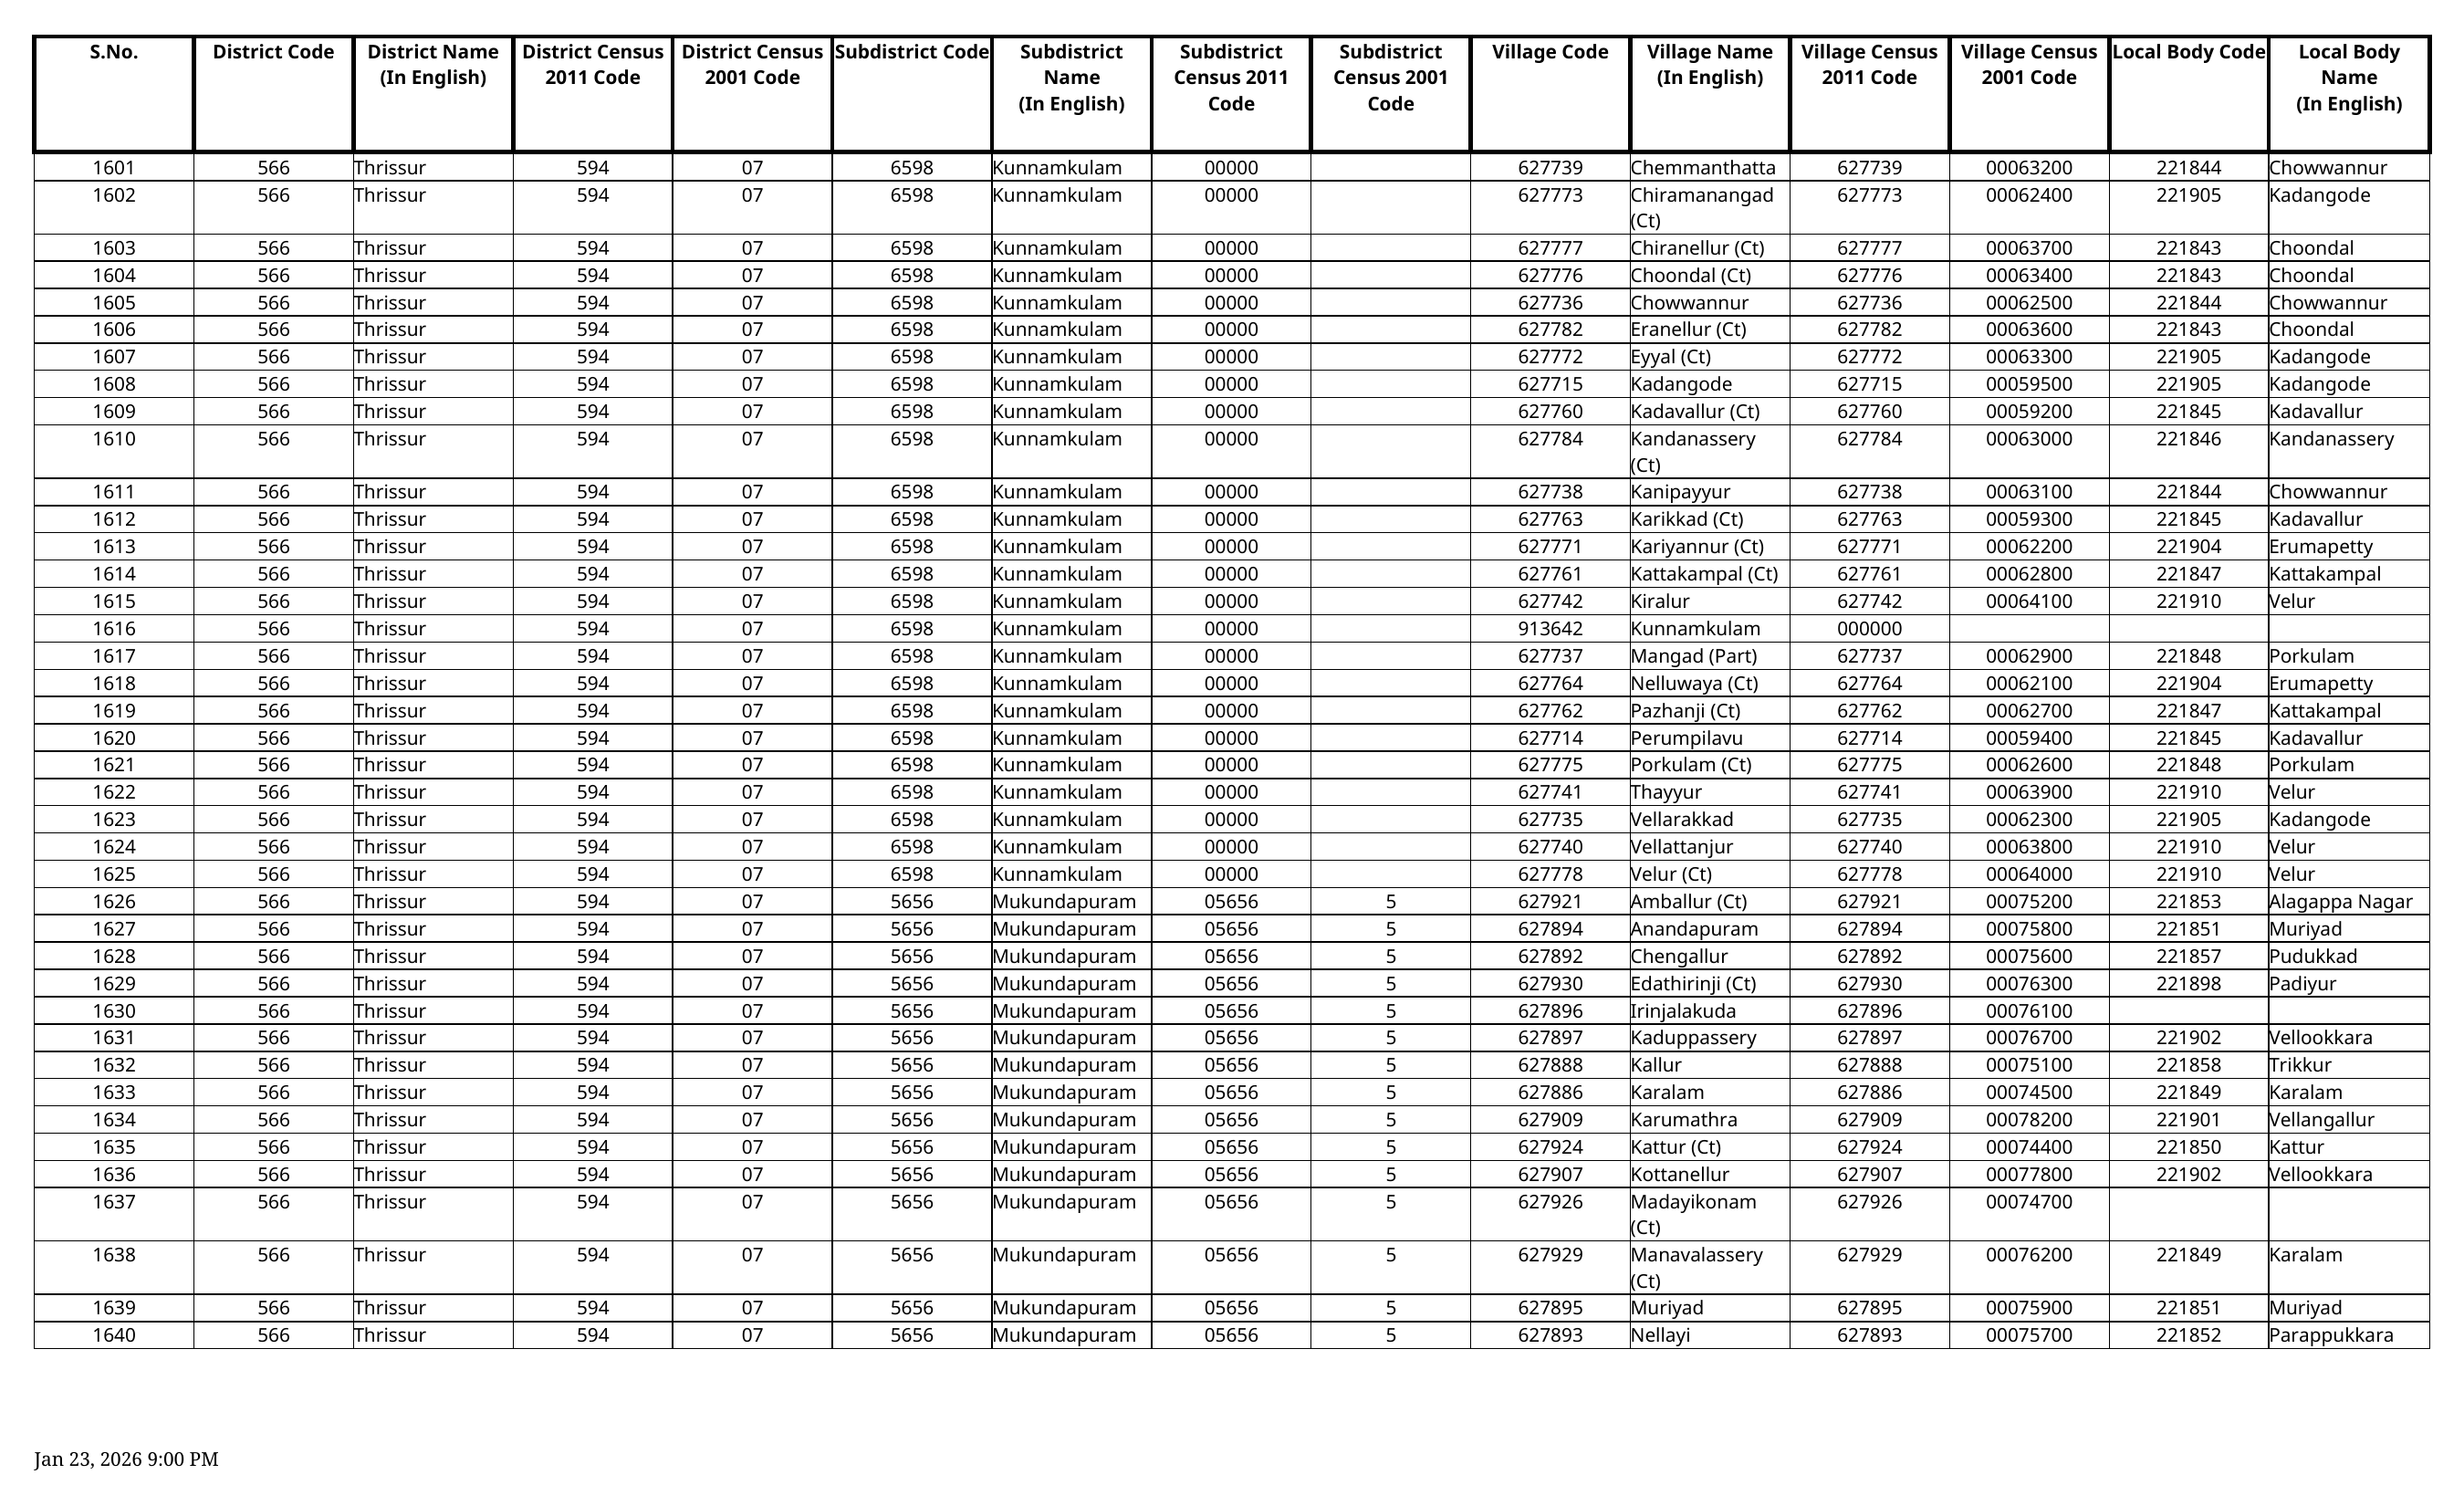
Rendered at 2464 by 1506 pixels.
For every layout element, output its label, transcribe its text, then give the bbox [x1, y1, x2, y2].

table_cell 00075800 [1950, 915, 2109, 941]
table_cell 00063100 [1950, 479, 2109, 505]
table_header 1610 [35, 425, 193, 452]
table_cell 627735 [1791, 806, 1949, 832]
table_cell 6598 [833, 779, 991, 805]
table_cell 566 [194, 970, 353, 996]
table_cell Kadangode [1631, 371, 1790, 397]
table_cell Karalam [1631, 1079, 1790, 1105]
table_cell 07 [673, 752, 831, 778]
table_cell 07 [673, 1188, 831, 1240]
table_cell 07 [673, 779, 831, 805]
table_cell 566 [194, 479, 353, 505]
table_cell 566 [194, 1025, 353, 1051]
table_header 1639 [35, 1295, 193, 1321]
table_cell 594 [514, 697, 672, 723]
table_cell Thrissur [354, 1079, 513, 1105]
table_cell 627736 [1471, 289, 1630, 315]
table_cell 5656 [833, 1161, 991, 1187]
table_cell Mangad (Part) [1631, 643, 1790, 668]
table_cell 05656 [1153, 943, 1310, 968]
table_cell 00062600 [1950, 752, 2109, 778]
table_cell 594 [514, 1295, 672, 1321]
table_cell 627714 [1471, 725, 1630, 750]
table_cell 05656 [1153, 970, 1310, 996]
table_cell 07 [673, 398, 831, 424]
table_cell 5 [1311, 943, 1470, 968]
table_cell 221898 [2110, 970, 2268, 996]
table_cell 627924 [1471, 1134, 1630, 1160]
table_cell Chemmanthatta [1631, 154, 1790, 180]
table_cell 07 [673, 1106, 831, 1133]
table_cell 594 [514, 560, 672, 587]
table_cell 627929 [1791, 1241, 1949, 1293]
table_cell [1311, 560, 1470, 587]
table_cell 07 [673, 1025, 831, 1051]
table_cell 627892 [1471, 943, 1630, 968]
table_cell 5 [1311, 1079, 1470, 1105]
table_cell 627888 [1791, 1052, 1949, 1078]
table_cell 00075200 [1950, 888, 2109, 914]
table_cell 07 [673, 154, 831, 180]
table_cell 00076100 [1950, 998, 2109, 1023]
table_cell 00076700 [1950, 1025, 2109, 1051]
table_cell Kadavallur [2270, 507, 2429, 532]
table_cell 00074400 [1950, 1134, 2109, 1160]
table_cell Kadangode [2270, 371, 2429, 397]
table_cell 00000 [1153, 154, 1310, 180]
table_cell Porkulam [2270, 752, 2429, 778]
table_cell Vellookkara [2270, 1025, 2429, 1051]
table_cell 07 [673, 1052, 831, 1078]
table_cell 221910 [2110, 861, 2268, 887]
table_cell Thrissur [354, 479, 513, 505]
table_cell 6598 [833, 289, 991, 315]
table_cell 627739 [1791, 154, 1949, 180]
table_header 1628 [35, 943, 193, 968]
table_cell Thrissur [354, 398, 513, 424]
table_header 1621 [35, 752, 193, 778]
table_cell Mukundapuram [993, 888, 1151, 914]
table_cell 627771 [1471, 533, 1630, 560]
table_cell [1311, 643, 1470, 668]
table_cell 627737 [1791, 643, 1949, 668]
table_cell 221851 [2110, 915, 2268, 941]
table_cell 221905 [2110, 371, 2268, 397]
table_cell 00000 [1153, 344, 1310, 370]
table_cell 594 [514, 779, 672, 805]
table_cell 07 [673, 425, 831, 477]
table_cell Mukundapuram [993, 1161, 1151, 1187]
table_cell 00059400 [1950, 725, 2109, 750]
table_cell 6598 [833, 507, 991, 532]
table_cell Pudukkad [2270, 943, 2429, 968]
table_cell 5656 [833, 970, 991, 996]
table_cell 5 [1311, 888, 1470, 914]
table_cell 627760 [1791, 398, 1949, 424]
table_cell 07 [673, 1323, 831, 1348]
table_cell Edathirinji (Ct) [1631, 970, 1790, 996]
table_cell 5 [1311, 1188, 1470, 1240]
table_header 1638 [35, 1241, 193, 1268]
table_cell Thrissur [354, 317, 513, 342]
table_cell 07 [673, 1295, 831, 1321]
table_cell 627773 [1791, 182, 1949, 234]
table_cell 00000 [1153, 670, 1310, 695]
table_cell 627782 [1471, 317, 1630, 342]
table_cell Mukundapuram [993, 1295, 1151, 1321]
table_cell Kunnamkulam [993, 861, 1151, 887]
table_cell Eyyal (Ct) [1631, 344, 1790, 370]
table_cell 07 [673, 888, 831, 914]
table_cell 00000 [1153, 262, 1310, 288]
table_cell 627929 [1471, 1241, 1630, 1293]
table_cell Kaduppassery [1631, 1025, 1790, 1051]
table_cell Kandanassery (Ct) [1631, 425, 1790, 477]
table_header 1627 [35, 915, 193, 941]
table_cell [1311, 615, 1470, 641]
table_header 1613 [35, 533, 193, 560]
table_cell Chiramanangad (Ct) [1631, 182, 1790, 234]
table_cell [2110, 998, 2268, 1023]
table_cell Madayikonam (Ct) [1631, 1188, 1790, 1240]
table_cell 221844 [2110, 289, 2268, 315]
table_cell 594 [514, 507, 672, 532]
table_header 1640 [35, 1323, 193, 1348]
table_cell 566 [194, 1134, 353, 1160]
table_cell Alagappa Nagar [2270, 888, 2429, 914]
table_cell Muriyad [2270, 915, 2429, 941]
table_cell 594 [514, 1079, 672, 1105]
table_cell Nelluwaya (Ct) [1631, 670, 1790, 695]
table_cell [1311, 833, 1470, 860]
table_cell 00063900 [1950, 779, 2109, 805]
table_cell Karalam [2270, 1241, 2429, 1293]
table_cell [1311, 425, 1470, 477]
table_cell 07 [673, 970, 831, 996]
table_cell 594 [514, 1188, 672, 1240]
table_cell 5656 [833, 1295, 991, 1321]
table_cell 594 [514, 533, 672, 560]
table_cell Karumathra [1631, 1106, 1790, 1133]
table_cell 00064100 [1950, 588, 2109, 614]
table_cell 221848 [2110, 752, 2268, 778]
table_cell 5 [1311, 1241, 1470, 1293]
table_cell Mukundapuram [993, 1134, 1151, 1160]
table_header 1614 [35, 560, 193, 587]
table_cell 627738 [1471, 479, 1630, 505]
table_cell 627895 [1791, 1295, 1949, 1321]
table_cell 00077800 [1950, 1161, 2109, 1187]
table_cell 6598 [833, 752, 991, 778]
table_cell Nellayi [1631, 1323, 1790, 1348]
table_cell 594 [514, 752, 672, 778]
table_cell 566 [194, 806, 353, 832]
table_cell 627778 [1791, 861, 1949, 887]
table_cell Velur [2270, 588, 2429, 614]
table_cell 566 [194, 425, 353, 477]
table_cell 5656 [833, 998, 991, 1023]
table_cell Thrissur [354, 1106, 513, 1133]
table_cell 00000 [1153, 371, 1310, 397]
table_cell Thrissur [354, 861, 513, 887]
table_cell 6598 [833, 479, 991, 505]
table_cell Thrissur [354, 643, 513, 668]
table_cell Thrissur [354, 725, 513, 750]
table_cell Kunnamkulam [993, 507, 1151, 532]
table_cell 594 [514, 670, 672, 695]
table_cell 566 [194, 915, 353, 941]
table_cell Muriyad [1631, 1295, 1790, 1321]
table_cell [35, 452, 193, 477]
table_cell 07 [673, 861, 831, 887]
table_cell 00074500 [1950, 1079, 2109, 1105]
table_cell Kunnamkulam [993, 371, 1151, 397]
table_header 1633 [35, 1079, 193, 1105]
table_cell Mukundapuram [993, 1323, 1151, 1348]
table_cell Kattur [2270, 1134, 2429, 1160]
table_cell 627784 [1471, 425, 1630, 477]
table_cell Choondal [2270, 317, 2429, 342]
table_cell 00000 [1153, 643, 1310, 668]
table_cell [2270, 615, 2429, 641]
table_cell Kadangode [2270, 182, 2429, 234]
table_cell 566 [194, 697, 353, 723]
table_cell 05656 [1153, 1079, 1310, 1105]
table_cell 594 [514, 1106, 672, 1133]
table_cell Padiyur [2270, 970, 2429, 996]
table_cell 6598 [833, 697, 991, 723]
table_cell 07 [673, 643, 831, 668]
table_cell 00075700 [1950, 1323, 2109, 1348]
table_cell 627782 [1791, 317, 1949, 342]
table_cell 07 [673, 182, 831, 234]
table_cell [1311, 154, 1470, 180]
table_cell 594 [514, 479, 672, 505]
table_cell 6598 [833, 588, 991, 614]
table_cell Vellarakkad [1631, 806, 1790, 832]
table_cell [1311, 806, 1470, 832]
table_cell Choondal (Ct) [1631, 262, 1790, 288]
table_cell 6598 [833, 262, 991, 288]
table_cell 07 [673, 507, 831, 532]
table_cell 627926 [1471, 1188, 1630, 1240]
table_cell 00000 [1153, 507, 1310, 532]
table_cell 627742 [1471, 588, 1630, 614]
table_cell Thrissur [354, 154, 513, 180]
table_cell Thrissur [354, 262, 513, 288]
table_cell 221844 [2110, 479, 2268, 505]
table_header 1604 [35, 262, 193, 288]
table_cell Kallur [1631, 1052, 1790, 1078]
table_cell 05656 [1153, 1241, 1310, 1293]
table_cell Kadangode [2270, 806, 2429, 832]
table_cell Kottanellur [1631, 1161, 1790, 1187]
table_cell 594 [514, 289, 672, 315]
table_cell Kunnamkulam [993, 235, 1151, 260]
table_cell 05656 [1153, 1188, 1310, 1240]
table_cell Mukundapuram [993, 1025, 1151, 1051]
table_cell 566 [194, 725, 353, 750]
table_cell 594 [514, 833, 672, 860]
table_cell 594 [514, 588, 672, 614]
table_cell 07 [673, 289, 831, 315]
table_cell 627738 [1791, 479, 1949, 505]
table_cell 221905 [2110, 344, 2268, 370]
table_cell 6598 [833, 317, 991, 342]
table_header District Census 2001 Code [674, 38, 830, 150]
table_cell 221857 [2110, 943, 2268, 968]
table_header 1635 [35, 1134, 193, 1160]
table_cell Kunnamkulam [993, 317, 1151, 342]
table_header 1607 [35, 344, 193, 370]
table_cell Mukundapuram [993, 1052, 1151, 1078]
table_cell 00000 [1153, 398, 1310, 424]
table_cell Porkulam (Ct) [1631, 752, 1790, 778]
table_cell 627739 [1471, 154, 1630, 180]
table_cell 00078200 [1950, 1106, 2109, 1133]
table_header Village Census 2011 Code [1792, 38, 1947, 150]
table_cell [2270, 998, 2429, 1023]
table_cell Mukundapuram [993, 1188, 1151, 1240]
table_cell [1311, 289, 1470, 315]
table_cell 221843 [2110, 235, 2268, 260]
table_cell 00000 [1153, 615, 1310, 641]
table_cell Kunnamkulam [993, 344, 1151, 370]
table_cell 5656 [833, 1323, 991, 1348]
table_cell 627764 [1791, 670, 1949, 695]
table_header 1630 [35, 998, 193, 1023]
table_header 1619 [35, 697, 193, 723]
table_cell Irinjalakuda [1631, 998, 1790, 1023]
table_cell Mukundapuram [993, 1106, 1151, 1133]
table_cell Thrissur [354, 752, 513, 778]
table_cell 627714 [1791, 725, 1949, 750]
table_cell 221904 [2110, 670, 2268, 695]
table_cell Thayyur [1631, 779, 1790, 805]
table_header 1625 [35, 861, 193, 887]
table_header 1618 [35, 670, 193, 695]
table_cell [1311, 182, 1470, 234]
table_cell 00062300 [1950, 806, 2109, 832]
table_header 1615 [35, 588, 193, 614]
table_header 1623 [35, 806, 193, 832]
table_cell Kunnamkulam [993, 779, 1151, 805]
table_cell Thrissur [354, 970, 513, 996]
table_cell 00059300 [1950, 507, 2109, 532]
table_cell 627897 [1791, 1025, 1949, 1051]
table_cell 5656 [833, 1052, 991, 1078]
table_cell 6598 [833, 371, 991, 397]
table_cell 627763 [1791, 507, 1949, 532]
table_cell 221845 [2110, 507, 2268, 532]
table_cell 594 [514, 643, 672, 668]
table_cell 566 [194, 615, 353, 641]
table_cell [1950, 615, 2109, 641]
table_header District Name (In English) [356, 38, 511, 150]
table_cell Velur [2270, 861, 2429, 887]
table_cell 6598 [833, 533, 991, 560]
table_cell 913642 [1471, 615, 1630, 641]
table_cell 627907 [1471, 1161, 1630, 1187]
table_header 1609 [35, 398, 193, 424]
table_cell 566 [194, 317, 353, 342]
table_cell 594 [514, 970, 672, 996]
table_cell Thrissur [354, 1025, 513, 1051]
table_cell 00075100 [1950, 1052, 2109, 1078]
table_cell 221850 [2110, 1134, 2268, 1160]
table_cell 05656 [1153, 1161, 1310, 1187]
table_cell 627926 [1791, 1188, 1949, 1240]
table_cell Thrissur [354, 888, 513, 914]
table_cell [1311, 371, 1470, 397]
table_cell [35, 1214, 193, 1240]
table_cell Thrissur [354, 533, 513, 560]
table_cell 594 [514, 1323, 672, 1348]
table_header 1634 [35, 1106, 193, 1133]
table_cell 627909 [1471, 1106, 1630, 1133]
table_cell Pazhanji (Ct) [1631, 697, 1790, 723]
table_cell 627763 [1471, 507, 1630, 532]
table_cell 00076300 [1950, 970, 2109, 996]
table_cell 627715 [1791, 371, 1949, 397]
table_cell 221902 [2110, 1025, 2268, 1051]
table_cell Kadavallur [2270, 398, 2429, 424]
table_cell 566 [194, 779, 353, 805]
table_cell 566 [194, 1161, 353, 1187]
table_cell 07 [673, 344, 831, 370]
table_header 1601 [35, 154, 193, 180]
table_cell 00000 [1153, 235, 1310, 260]
table_cell 6598 [833, 425, 991, 477]
table_cell 566 [194, 943, 353, 968]
table_cell 566 [194, 1079, 353, 1105]
table_cell 00000 [1153, 560, 1310, 587]
table_cell 6598 [833, 725, 991, 750]
table_cell 221852 [2110, 1323, 2268, 1348]
table_cell 627907 [1791, 1161, 1949, 1187]
table_cell 5656 [833, 1079, 991, 1105]
table_cell 594 [514, 371, 672, 397]
table_cell Kattakampal [2270, 697, 2429, 723]
table_cell 00076200 [1950, 1241, 2109, 1293]
table_cell 221905 [2110, 182, 2268, 234]
table_cell Eranellur (Ct) [1631, 317, 1790, 342]
table_cell Chowwannur [2270, 479, 2429, 505]
table_cell 6598 [833, 861, 991, 887]
table_cell 594 [514, 806, 672, 832]
table_cell 00000 [1153, 752, 1310, 778]
table_cell 05656 [1153, 888, 1310, 914]
table_cell 221845 [2110, 725, 2268, 750]
table_cell Thrissur [354, 588, 513, 614]
table_cell [1311, 725, 1470, 750]
table_cell 627773 [1471, 182, 1630, 234]
table_cell 221858 [2110, 1052, 2268, 1078]
table_cell Velur [2270, 779, 2429, 805]
table_cell Anandapuram [1631, 915, 1790, 941]
table_cell Kunnamkulam [993, 398, 1151, 424]
table_cell [1311, 262, 1470, 288]
table_cell Kunnamkulam [993, 425, 1151, 477]
table_cell 627741 [1471, 779, 1630, 805]
table_cell Kunnamkulam [993, 588, 1151, 614]
table_cell 00059200 [1950, 398, 2109, 424]
table_cell Thrissur [354, 998, 513, 1023]
table_cell 594 [514, 725, 672, 750]
table_cell 07 [673, 317, 831, 342]
table_cell 627762 [1471, 697, 1630, 723]
table_cell 627930 [1791, 970, 1949, 996]
table_cell 00063400 [1950, 262, 2109, 288]
table_cell 5656 [833, 1134, 991, 1160]
table_cell 566 [194, 888, 353, 914]
table_cell 00062900 [1950, 643, 2109, 668]
table_cell 594 [514, 1161, 672, 1187]
table_cell Kunnamkulam [993, 697, 1151, 723]
table_cell Kunnamkulam [993, 615, 1151, 641]
table_cell 07 [673, 915, 831, 941]
table_cell 5 [1311, 915, 1470, 941]
table_cell 6598 [833, 398, 991, 424]
table_cell 627893 [1471, 1323, 1630, 1348]
table_cell 627775 [1471, 752, 1630, 778]
table_cell 07 [673, 262, 831, 288]
table_header Local Body Code [2112, 38, 2267, 150]
table_cell 00000 [1153, 806, 1310, 832]
table_cell 00000 [1153, 425, 1310, 477]
table_cell 00062800 [1950, 560, 2109, 587]
table_cell 221902 [2110, 1161, 2268, 1187]
table_cell 566 [194, 1323, 353, 1348]
table_cell 627921 [1791, 888, 1949, 914]
table_cell 00063800 [1950, 833, 2109, 860]
table_cell [2110, 1188, 2268, 1240]
table_cell [1311, 779, 1470, 805]
table_cell 5656 [833, 888, 991, 914]
table_cell 5 [1311, 1025, 1470, 1051]
table_cell 221851 [2110, 1295, 2268, 1321]
table_cell [1311, 533, 1470, 560]
table_cell 07 [673, 1161, 831, 1187]
table_cell 00000 [1153, 861, 1310, 887]
table_cell Mukundapuram [993, 998, 1151, 1023]
table_cell 627778 [1471, 861, 1630, 887]
table_header 1622 [35, 779, 193, 805]
table_cell Karalam [2270, 1079, 2429, 1105]
table_cell 594 [514, 1134, 672, 1160]
table_cell 05656 [1153, 1134, 1310, 1160]
table_cell 627894 [1791, 915, 1949, 941]
table_cell 5656 [833, 1241, 991, 1293]
table_header 1608 [35, 371, 193, 397]
table_cell 00000 [1153, 533, 1310, 560]
table_cell 627740 [1791, 833, 1949, 860]
table_cell Chengallur [1631, 943, 1790, 968]
table_cell 05656 [1153, 1052, 1310, 1078]
table_cell 07 [673, 479, 831, 505]
table_header 1605 [35, 289, 193, 315]
table_cell 00062400 [1950, 182, 2109, 234]
table_header 1632 [35, 1052, 193, 1078]
table_cell [1311, 588, 1470, 614]
table_cell Kunnamkulam [993, 560, 1151, 587]
table_cell 221849 [2110, 1241, 2268, 1293]
table_cell 566 [194, 1106, 353, 1133]
table_cell 07 [673, 1134, 831, 1160]
table_cell 566 [194, 182, 353, 234]
table_cell 00000 [1153, 588, 1310, 614]
table_cell Mukundapuram [993, 970, 1151, 996]
table_header 1611 [35, 479, 193, 505]
table_cell 05656 [1153, 998, 1310, 1023]
table_header 1617 [35, 643, 193, 668]
table_cell 5656 [833, 943, 991, 968]
table_cell Thrissur [354, 1295, 513, 1321]
table_cell 6598 [833, 670, 991, 695]
table_cell 221847 [2110, 697, 2268, 723]
table_cell 627892 [1791, 943, 1949, 968]
table_cell 221904 [2110, 533, 2268, 560]
table_cell 07 [673, 1079, 831, 1105]
table_cell 07 [673, 1241, 831, 1293]
table_cell Vellattanjur [1631, 833, 1790, 860]
table_cell 566 [194, 752, 353, 778]
table_cell 566 [194, 154, 353, 180]
table_header S.No. [37, 38, 192, 150]
table_cell 5 [1311, 970, 1470, 996]
table_cell 594 [514, 154, 672, 180]
table_cell Kunnamkulam [993, 670, 1151, 695]
table_cell Amballur (Ct) [1631, 888, 1790, 914]
table_header 1616 [35, 615, 193, 641]
table_cell [1311, 344, 1470, 370]
table_cell 07 [673, 560, 831, 587]
table_cell Perumpilavu [1631, 725, 1790, 750]
table_cell Thrissur [354, 1188, 513, 1240]
table_cell 594 [514, 615, 672, 641]
table_cell 627761 [1791, 560, 1949, 587]
table_cell Thrissur [354, 507, 513, 532]
table_header Local Body Name (In English) [2271, 38, 2427, 150]
table_cell Mukundapuram [993, 915, 1151, 941]
table_cell [35, 1268, 193, 1293]
table_cell 627886 [1471, 1079, 1630, 1105]
table_cell 594 [514, 182, 672, 234]
table_cell 5656 [833, 1025, 991, 1051]
table_cell [1311, 697, 1470, 723]
table_cell Kunnamkulam [1631, 615, 1790, 641]
table_cell 566 [194, 344, 353, 370]
table_cell 627896 [1471, 998, 1630, 1023]
table_cell Trikkur [2270, 1052, 2429, 1078]
table_cell 566 [194, 998, 353, 1023]
table_cell 594 [514, 1025, 672, 1051]
table_cell Chowwannur [1631, 289, 1790, 315]
table_cell 07 [673, 670, 831, 695]
table_header Village Census 2001 Code [1952, 38, 2107, 150]
table_cell 6598 [833, 235, 991, 260]
table_cell 594 [514, 915, 672, 941]
table_cell 627909 [1791, 1106, 1949, 1133]
table_cell 627888 [1471, 1052, 1630, 1078]
table_cell 566 [194, 560, 353, 587]
table_cell Velur [2270, 833, 2429, 860]
table_cell 07 [673, 806, 831, 832]
table_cell 6598 [833, 643, 991, 668]
table_cell 594 [514, 1241, 672, 1293]
table_cell 221845 [2110, 398, 2268, 424]
table_cell 000000 [1791, 615, 1949, 641]
table_cell Kunnamkulam [993, 533, 1151, 560]
table_cell 6598 [833, 615, 991, 641]
table_cell 627921 [1471, 888, 1630, 914]
table_cell 05656 [1153, 1295, 1310, 1321]
table_cell Thrissur [354, 1241, 513, 1293]
table_cell 5 [1311, 1323, 1470, 1348]
table_cell Kattur (Ct) [1631, 1134, 1790, 1160]
table_cell 221853 [2110, 888, 2268, 914]
table_cell 5656 [833, 1106, 991, 1133]
table_cell 00000 [1153, 182, 1310, 234]
table_cell 07 [673, 371, 831, 397]
table_cell Thrissur [354, 697, 513, 723]
table_cell Kunnamkulam [993, 479, 1151, 505]
table_cell 00000 [1153, 479, 1310, 505]
table_cell Porkulam [2270, 643, 2429, 668]
table_cell Thrissur [354, 371, 513, 397]
table_header 1636 [35, 1161, 193, 1187]
table_cell 627771 [1791, 533, 1949, 560]
table_cell Kandanassery [2270, 425, 2429, 477]
table_cell Thrissur [354, 943, 513, 968]
table_cell 6598 [833, 154, 991, 180]
table_cell 07 [673, 943, 831, 968]
table_cell 627736 [1791, 289, 1949, 315]
table_cell 594 [514, 398, 672, 424]
table_cell Kunnamkulam [993, 833, 1151, 860]
table_cell Mukundapuram [993, 943, 1151, 968]
table_cell 594 [514, 888, 672, 914]
table_cell Vellookkara [2270, 1161, 2429, 1187]
table_cell Kunnamkulam [993, 289, 1151, 315]
table_cell Thrissur [354, 1323, 513, 1348]
table_cell 627760 [1471, 398, 1630, 424]
table_header Village Name (In English) [1633, 38, 1788, 150]
table_cell Kattakampal [2270, 560, 2429, 587]
table_cell 627737 [1471, 643, 1630, 668]
table_cell Kunnamkulam [993, 154, 1151, 180]
table_cell 07 [673, 588, 831, 614]
table_cell 566 [194, 289, 353, 315]
table_cell 627741 [1791, 779, 1949, 805]
table_cell 627740 [1471, 833, 1630, 860]
table_cell Vellangallur [2270, 1106, 2429, 1133]
table_cell 566 [194, 533, 353, 560]
table_cell Thrissur [354, 670, 513, 695]
table_cell 566 [194, 1295, 353, 1321]
table_cell 627924 [1791, 1134, 1949, 1160]
table_cell 627886 [1791, 1079, 1949, 1105]
table_cell [1311, 479, 1470, 505]
table_cell 5656 [833, 915, 991, 941]
table_header 1637 [35, 1188, 193, 1214]
table_cell 6598 [833, 806, 991, 832]
table_cell 627762 [1791, 697, 1949, 723]
table_cell Kunnamkulam [993, 752, 1151, 778]
table_cell 566 [194, 861, 353, 887]
table_header 1606 [35, 317, 193, 342]
table_header 1602 [35, 182, 193, 207]
table_cell 221848 [2110, 643, 2268, 668]
table_cell 00063200 [1950, 154, 2109, 180]
table_cell 00062500 [1950, 289, 2109, 315]
table_cell 221910 [2110, 588, 2268, 614]
table_cell 07 [673, 235, 831, 260]
table_cell Kunnamkulam [993, 262, 1151, 288]
table_header 1629 [35, 970, 193, 996]
table_cell Thrissur [354, 182, 513, 234]
table_cell Choondal [2270, 235, 2429, 260]
table_cell 05656 [1153, 1025, 1310, 1051]
table_cell [2270, 1188, 2429, 1240]
table_header Subdistrict Census 2001 Code [1313, 38, 1468, 150]
table_cell 5 [1311, 1295, 1470, 1321]
table_cell 6598 [833, 182, 991, 234]
table_cell 6598 [833, 560, 991, 587]
table_cell 221905 [2110, 806, 2268, 832]
table_header Subdistrict Name (In English) [994, 38, 1150, 150]
table_cell 221910 [2110, 779, 2268, 805]
table_cell 594 [514, 943, 672, 968]
table_cell 221843 [2110, 262, 2268, 288]
table_cell [1311, 235, 1470, 260]
table_cell 627894 [1471, 915, 1630, 941]
table_cell Thrissur [354, 915, 513, 941]
table_cell Chiranellur (Ct) [1631, 235, 1790, 260]
table_cell [1311, 752, 1470, 778]
table_cell 566 [194, 643, 353, 668]
table_cell Kadavallur [2270, 725, 2429, 750]
table_cell Thrissur [354, 615, 513, 641]
table_cell Thrissur [354, 833, 513, 860]
table_cell Kunnamkulam [993, 806, 1151, 832]
table_cell 00063600 [1950, 317, 2109, 342]
table_cell 00064000 [1950, 861, 2109, 887]
table_cell 627735 [1471, 806, 1630, 832]
table_header Subdistrict Code [834, 38, 990, 150]
table_cell Chowwannur [2270, 289, 2429, 315]
table_cell 00074700 [1950, 1188, 2109, 1240]
table_cell [1311, 317, 1470, 342]
table_cell [1311, 398, 1470, 424]
table_header 1624 [35, 833, 193, 860]
table_cell Kadangode [2270, 344, 2429, 370]
table_cell 627895 [1471, 1295, 1630, 1321]
table_cell 627776 [1471, 262, 1630, 288]
table_cell 594 [514, 344, 672, 370]
table_cell Velur (Ct) [1631, 861, 1790, 887]
table_cell 566 [194, 235, 353, 260]
table_cell 5 [1311, 1134, 1470, 1160]
table_cell 627775 [1791, 752, 1949, 778]
table_cell 627784 [1791, 425, 1949, 477]
table_cell 07 [673, 697, 831, 723]
table_cell 627776 [1791, 262, 1949, 288]
table_cell Kiralur [1631, 588, 1790, 614]
table_cell [1311, 861, 1470, 887]
table_cell 00000 [1153, 725, 1310, 750]
table_cell 627930 [1471, 970, 1630, 996]
table_cell Thrissur [354, 806, 513, 832]
table_cell Mukundapuram [993, 1079, 1151, 1105]
table_cell 00063300 [1950, 344, 2109, 370]
table_cell 566 [194, 262, 353, 288]
table_cell 00000 [1153, 697, 1310, 723]
table_cell 5 [1311, 998, 1470, 1023]
table_cell 221901 [2110, 1106, 2268, 1133]
table_cell 566 [194, 507, 353, 532]
table_cell Kunnamkulam [993, 182, 1151, 234]
table_cell 594 [514, 235, 672, 260]
table_cell Manavalassery (Ct) [1631, 1241, 1790, 1293]
table_cell Thrissur [354, 235, 513, 260]
table_cell [2110, 615, 2268, 641]
table_cell 00062200 [1950, 533, 2109, 560]
table_cell 00075600 [1950, 943, 2109, 968]
table_cell 627761 [1471, 560, 1630, 587]
table_cell Thrissur [354, 344, 513, 370]
table_cell [1311, 507, 1470, 532]
table_cell Thrissur [354, 1161, 513, 1187]
table_header District Code [196, 38, 351, 150]
table_cell Thrissur [354, 560, 513, 587]
table_cell 566 [194, 398, 353, 424]
table_cell 566 [194, 1052, 353, 1078]
table_cell Chowwannur [2270, 154, 2429, 180]
table_cell 566 [194, 371, 353, 397]
table_cell 594 [514, 861, 672, 887]
table_cell 627896 [1791, 998, 1949, 1023]
table_cell 07 [673, 833, 831, 860]
table_cell 00000 [1153, 779, 1310, 805]
table_cell 00062100 [1950, 670, 2109, 695]
table_cell 627764 [1471, 670, 1630, 695]
table_cell 5 [1311, 1052, 1470, 1078]
table_cell 00000 [1153, 289, 1310, 315]
table_cell 627893 [1791, 1323, 1949, 1348]
table_cell 221846 [2110, 425, 2268, 477]
table_cell 627715 [1471, 371, 1630, 397]
table_cell 05656 [1153, 1323, 1310, 1348]
table_cell Kadavallur (Ct) [1631, 398, 1790, 424]
table_cell 566 [194, 1241, 353, 1293]
table_cell Kanipayyur [1631, 479, 1790, 505]
table_cell 566 [194, 588, 353, 614]
table_cell 5 [1311, 1161, 1470, 1187]
table_cell 594 [514, 317, 672, 342]
table_cell Mukundapuram [993, 1241, 1151, 1293]
table_cell 00063700 [1950, 235, 2109, 260]
table_cell Kattakampal (Ct) [1631, 560, 1790, 587]
table_cell 594 [514, 998, 672, 1023]
table_cell Thrissur [354, 779, 513, 805]
table_cell 00000 [1153, 833, 1310, 860]
table_header Village Code [1473, 38, 1628, 150]
table_cell 627772 [1791, 344, 1949, 370]
table_cell 627897 [1471, 1025, 1630, 1051]
table_header District Census 2011 Code [516, 38, 671, 150]
table_cell 07 [673, 615, 831, 641]
table_cell Kunnamkulam [993, 725, 1151, 750]
table_header 1631 [35, 1025, 193, 1051]
table_cell 627777 [1471, 235, 1630, 260]
table_cell 221910 [2110, 833, 2268, 860]
table_cell Erumapetty [2270, 670, 2429, 695]
table_cell 221843 [2110, 317, 2268, 342]
table_cell 5656 [833, 1188, 991, 1240]
table_header 1626 [35, 888, 193, 914]
table_cell Thrissur [354, 1134, 513, 1160]
table_cell 00062700 [1950, 697, 2109, 723]
table_cell Kunnamkulam [993, 643, 1151, 668]
table_cell Muriyad [2270, 1295, 2429, 1321]
table_header 1603 [35, 235, 193, 260]
table_cell 627777 [1791, 235, 1949, 260]
table_header 1620 [35, 725, 193, 750]
table_cell 07 [673, 725, 831, 750]
table_cell 07 [673, 998, 831, 1023]
table_cell 6598 [833, 344, 991, 370]
table_cell 221844 [2110, 154, 2268, 180]
table_cell Thrissur [354, 289, 513, 315]
table_cell 566 [194, 1188, 353, 1240]
table_cell Thrissur [354, 1052, 513, 1078]
table_cell 627772 [1471, 344, 1630, 370]
table_cell 05656 [1153, 915, 1310, 941]
table_cell 594 [514, 1052, 672, 1078]
table_cell Parappukkara [2270, 1323, 2429, 1348]
table_cell 00075900 [1950, 1295, 2109, 1321]
table_cell 566 [194, 833, 353, 860]
table_cell 07 [673, 533, 831, 560]
table_cell 594 [514, 425, 672, 477]
table_cell [1311, 670, 1470, 695]
table_cell Erumapetty [2270, 533, 2429, 560]
table_cell Thrissur [354, 425, 513, 477]
table_cell 5 [1311, 1106, 1470, 1133]
table_cell 221849 [2110, 1079, 2268, 1105]
table_cell 566 [194, 670, 353, 695]
table_cell Kariyannur (Ct) [1631, 533, 1790, 560]
table_cell Karikkad (Ct) [1631, 507, 1790, 532]
table_cell Choondal [2270, 262, 2429, 288]
table_cell 00000 [1153, 317, 1310, 342]
table_cell 627742 [1791, 588, 1949, 614]
table_cell 6598 [833, 833, 991, 860]
table_cell [35, 207, 193, 234]
table_cell 594 [514, 262, 672, 288]
table_header 1612 [35, 507, 193, 532]
table_cell 05656 [1153, 1106, 1310, 1133]
table_cell 221847 [2110, 560, 2268, 587]
table_cell 00063000 [1950, 425, 2109, 477]
table_cell 00059500 [1950, 371, 2109, 397]
table_header Subdistrict Census 2011 Code [1154, 38, 1309, 150]
